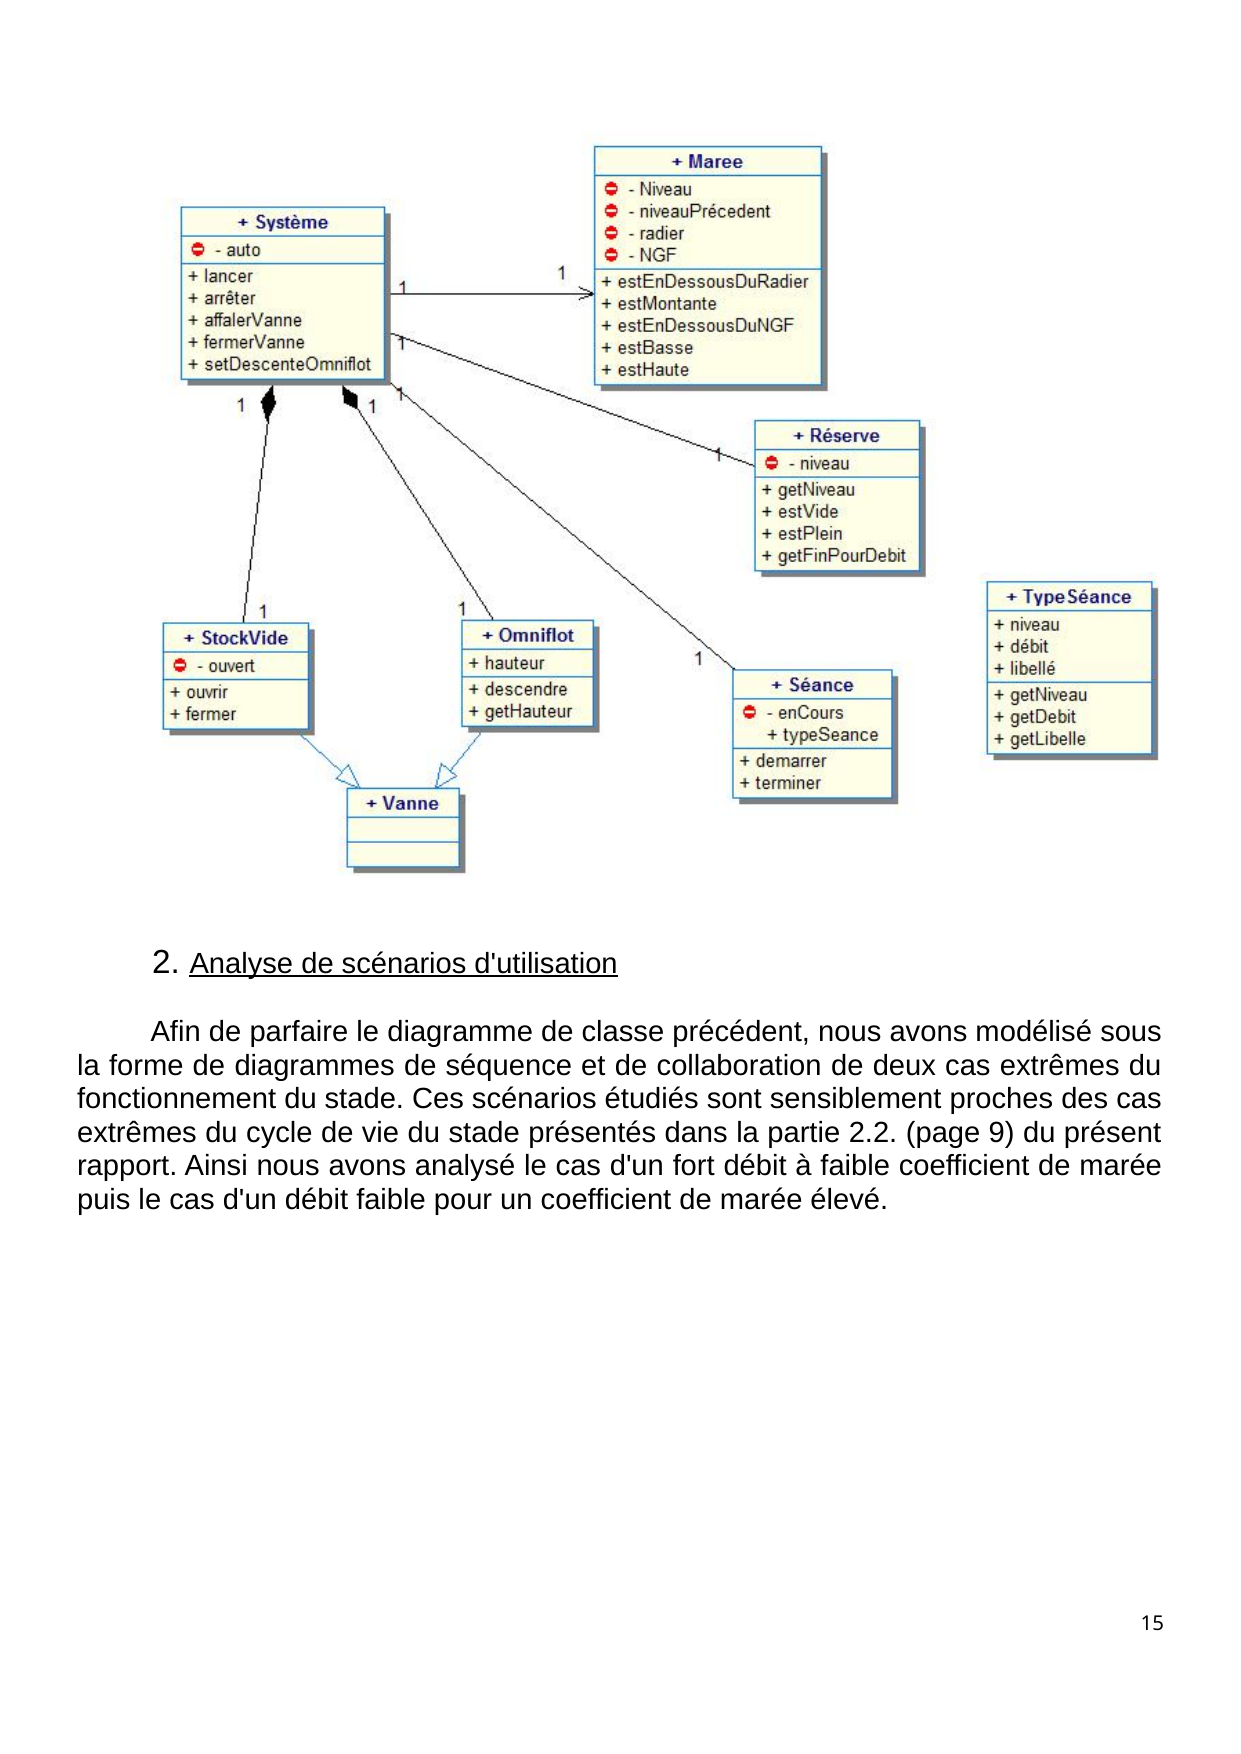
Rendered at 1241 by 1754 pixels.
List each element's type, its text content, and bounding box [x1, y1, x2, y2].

text Afin de parfaire le diagramme de classe précédent, nous avons modélisé sous la forme de diagrammes de séquence et de collaboration de deux cas extrêmes du fonctionnement du stade. Ces scénarios étudiés sont sensiblement proches des cas extrêmes du cycle de vie du stade présentés dans la partie 2.2. (page 9) du présent rapport. Ainsi nous avons analysé le cas d'un fort débit à faible coefficient de marée puis le cas d'un débit faible pour un coefficient de marée élevé. [77, 1014, 1163, 1216]
list Analyse de scénarios d'utilisation [152, 942, 1163, 981]
picture [73, 121, 1161, 876]
